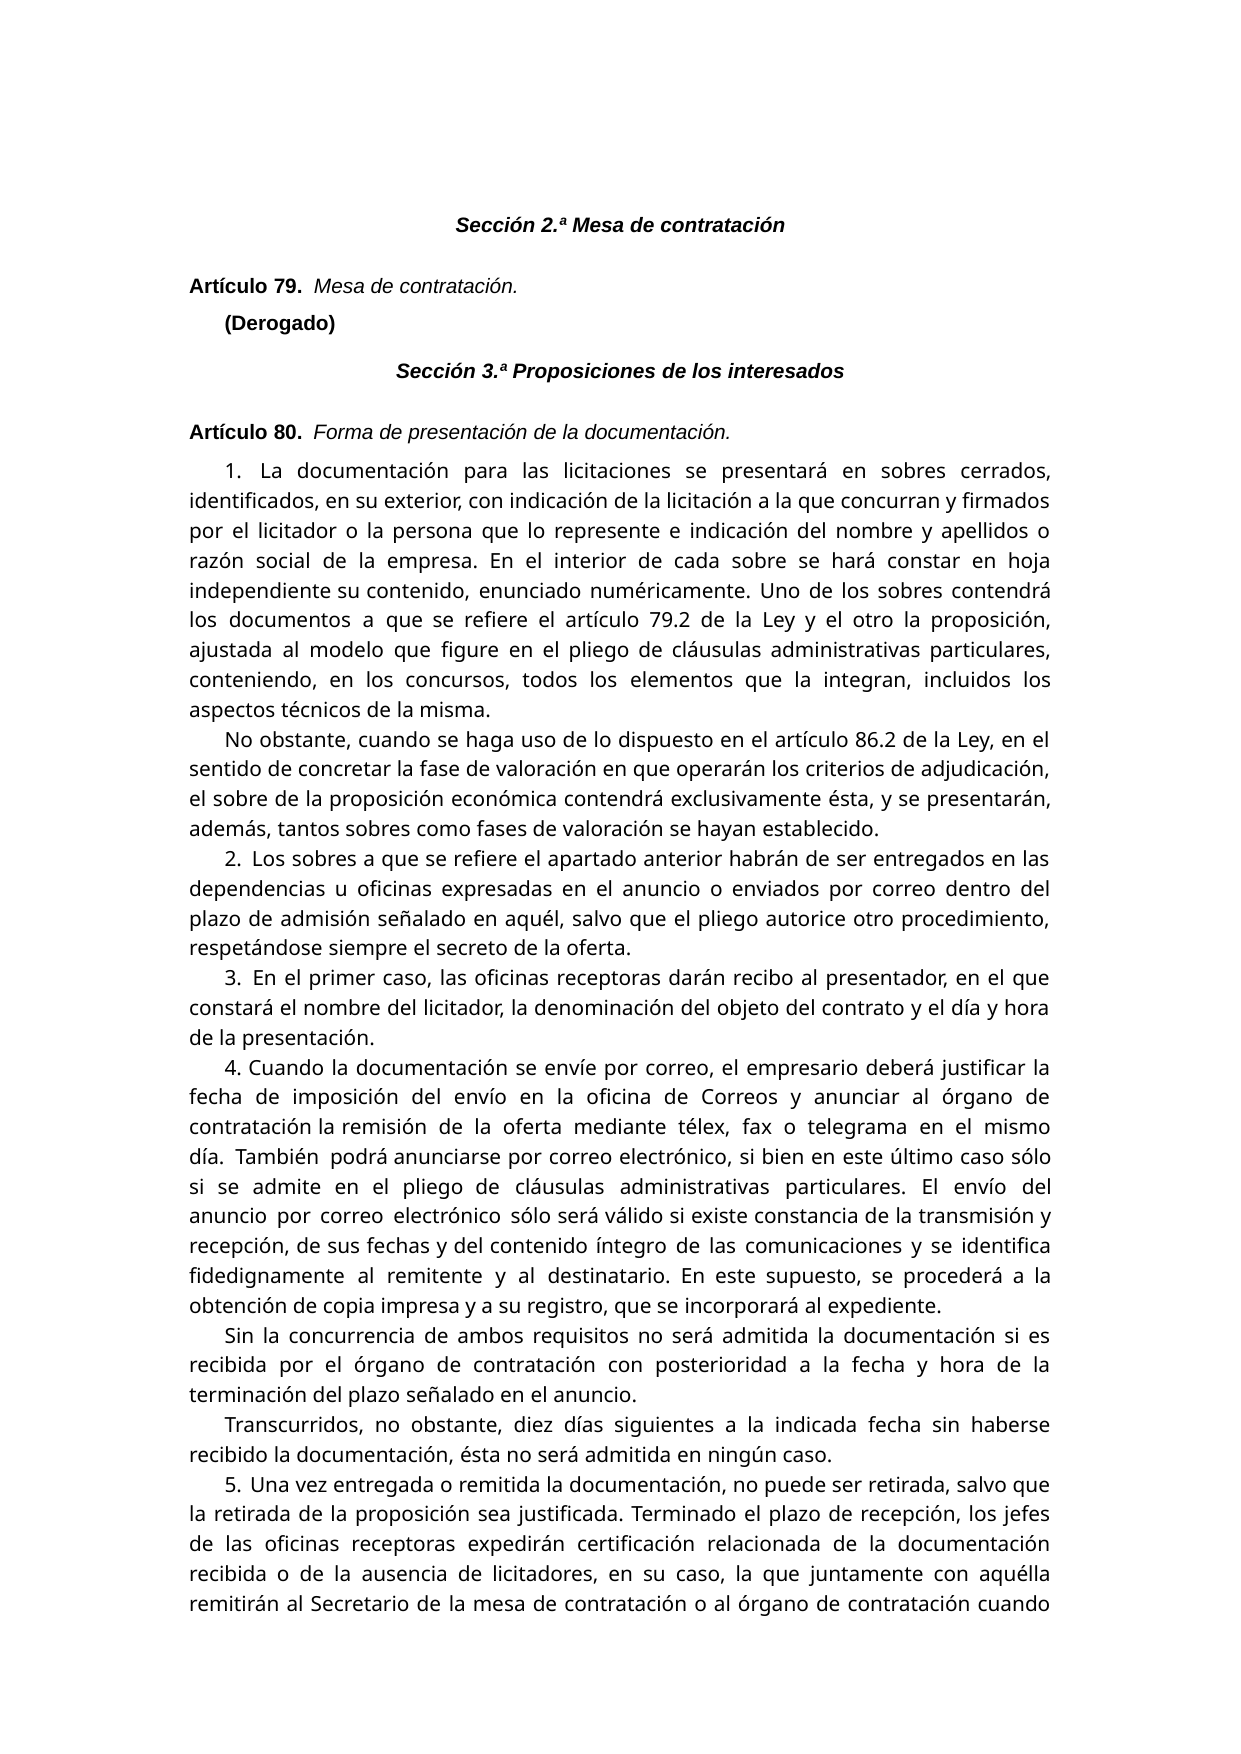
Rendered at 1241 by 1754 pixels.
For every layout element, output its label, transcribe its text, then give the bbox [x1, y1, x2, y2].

text No obstante, cuando se haga uso de lo dispuesto en el artículo 86.2 de la Ley, en el sentido de concretar la fase de valoración en que operarán los criterios de adjudicación, el sobre de la proposición económica contendrá exclusivamente ésta, y se presentarán, además, tantos sobres como fases de valoración se hayan establecido. [189, 725, 1051, 843]
list Cuando la documentación se envíe por correo, el empresario deberá justificar la fecha de imposición del envío en la oficina de Correos y anunciar al órgano de contratación la remisión de la oferta mediante télex, fax o telegrama en el mismo día. También podrá anunciarse por correo electrónico, si bien en este último caso sólo si se admite en el pliego de cláusulas administrativas particulares. El envío del anuncio por correo electrónico sólo será válido si existe constancia de la transmisión y recepción, de sus fechas y del contenido íntegro de las comunicaciones y se identifica fidedignamente al remitente y al destinatario. En este supuesto, se procederá a la obtención de copia impresa y a su registro, que se incorporará al expediente. [189, 1053, 1052, 1319]
list Una vez entregada o remitida la documentación, no puede ser retirada, salvo que la retirada de la proposición sea justificada. Terminado el plazo de recepción, los jefes de las oficinas receptoras expedirán certificación relacionada de la documentación recibida o de la ausencia de licitadores, en su caso, la que juntamente con aquélla remitirán al Secretario de la mesa de contratación o al órgano de contratación cuando [189, 1470, 1051, 1617]
subtitle Sección 3.ª Proposiciones de los interesados [224, 359, 1016, 383]
text Artículo 80. Forma de presentación de la documentación. [189, 419, 1184, 443]
subtitle Sección 2.ª Mesa de contratación [224, 213, 1016, 237]
list En el primer caso, las oficinas receptoras darán recibo al presentador, en el que constará el nombre del licitador, la denominación del objeto del contrato y el día y hora de la presentación. [189, 963, 1051, 1051]
list La documentación para las licitaciones se presentará en sobres cerrados, identificados, en su exterior, con indicación de la licitación a la que concurran y firmados por el licitador o la persona que lo represente e indicación del nombre y apellidos o razón social de la empresa. En el interior de cada sobre se hará constar en hoja independiente su contenido, enunciado numéricamente. Uno de los sobres contendrá los documentos a que se refiere el artículo 79.2 de la Ley y el otro la proposición, ajustada al modelo que figure en el pliego de cláusulas administrativas particulares, conteniendo, en los concursos, todos los elementos que la integran, incluidos los aspectos técnicos de la misma. [189, 457, 1051, 723]
text Sin la concurrencia de ambos requisitos no será admitida la documentación si es recibida por el órgano de contratación con posterioridad a la fecha y hora de la terminación del plazo señalado en el anuncio. [189, 1321, 1051, 1409]
subtitle (Derogado) [224, 310, 1184, 334]
text Artículo 79. Mesa de contratación. [189, 273, 1184, 297]
text Transcurridos, no obstante, diez días siguientes a la indicada fecha sin haberse recibido la documentación, ésta no será admitida en ningún caso. [189, 1410, 1052, 1468]
list Los sobres a que se refiere el apartado anterior habrán de ser entregados en las dependencias u oficinas expresadas en el anuncio o enviados por correo dentro del plazo de admisión señalado en aquél, salvo que el pliego autorice otro procedimiento, respetándose siempre el secreto de la oferta. [189, 844, 1051, 962]
